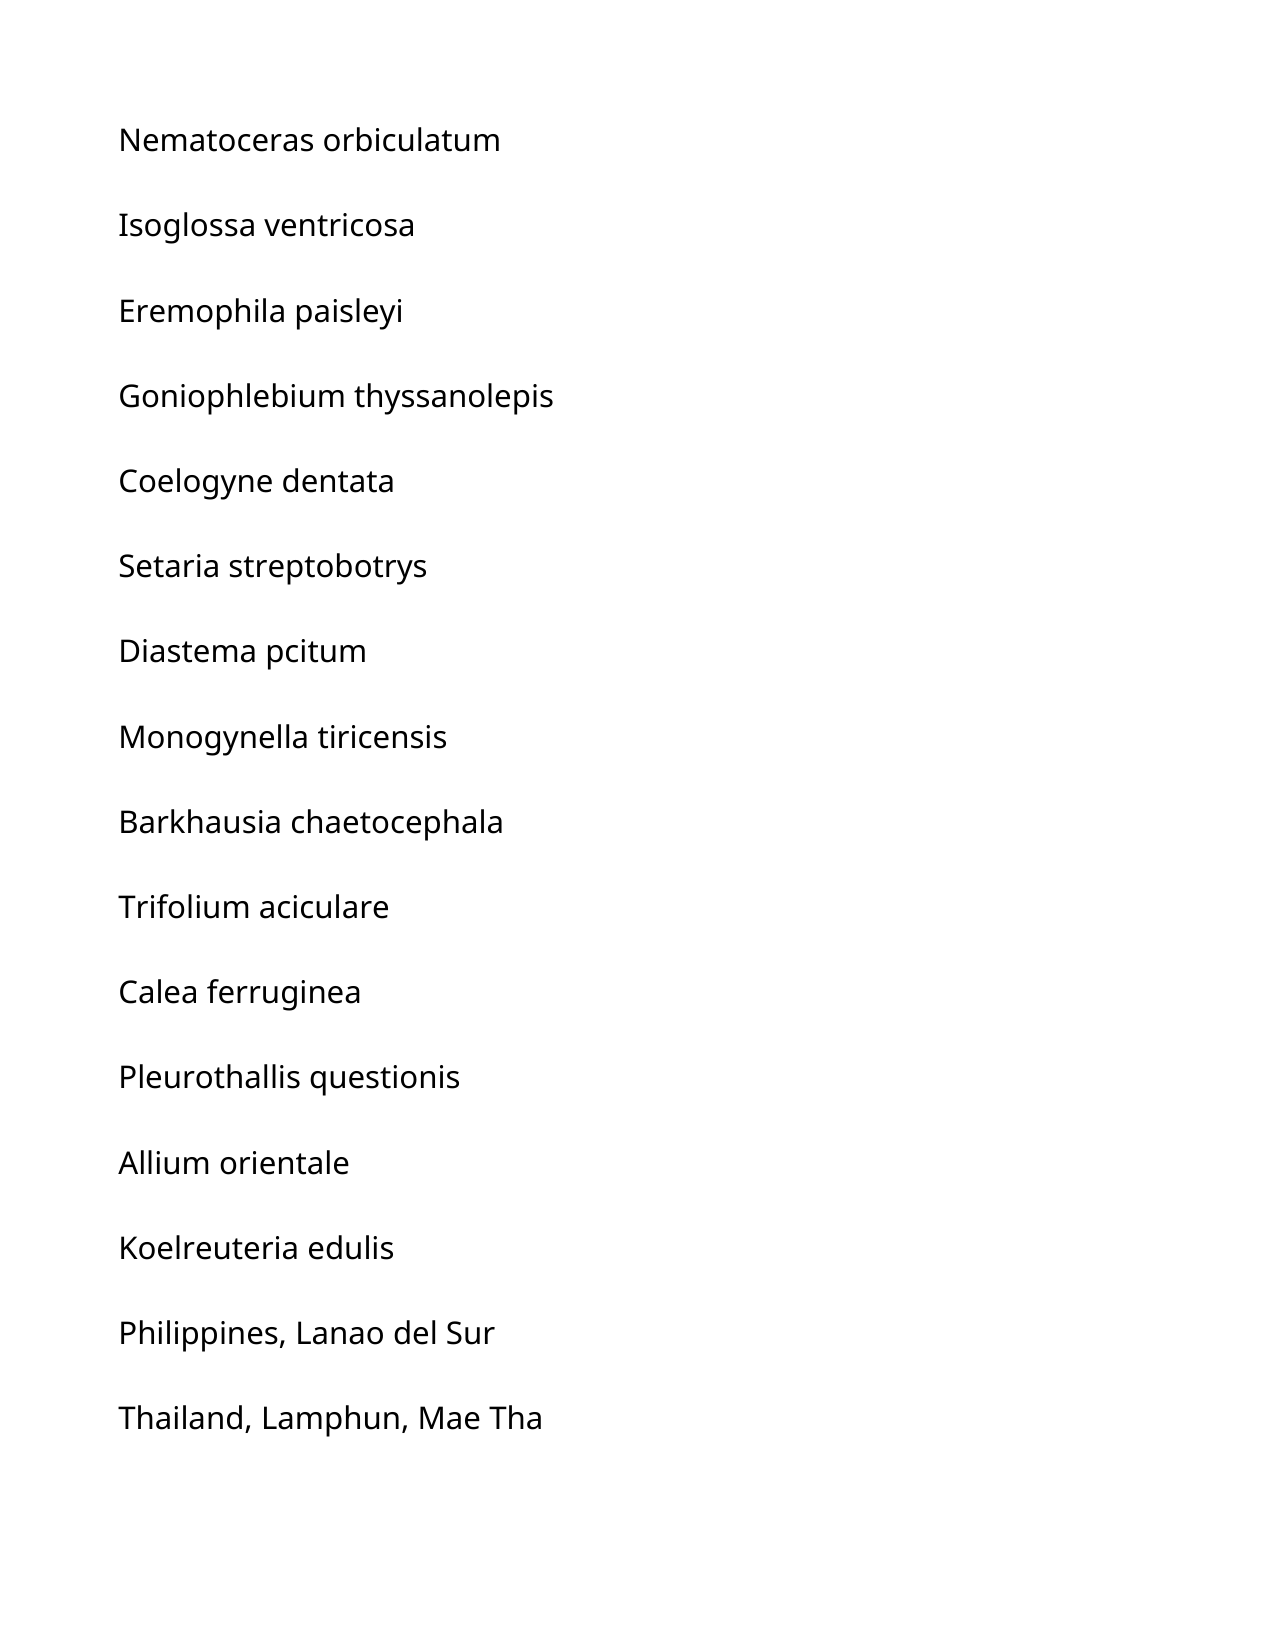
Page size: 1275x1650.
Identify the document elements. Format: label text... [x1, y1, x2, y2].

text Philippines, Lanao del Sur [118, 1311, 1157, 1396]
text Eremophila paisleyi [118, 288, 1157, 374]
text Nematoceras orbiculatum [118, 118, 1157, 203]
text Thailand, Lamphun, Mae Tha [118, 1396, 1157, 1481]
text Setaria streptobotrys [118, 544, 1157, 629]
text Allium orientale [118, 1141, 1157, 1226]
text Coelogyne dentata [118, 459, 1157, 544]
text Diastema pcitum [118, 629, 1157, 714]
text Trifolium aciculare [118, 885, 1157, 970]
text Isoglossa ventricosa [118, 203, 1157, 288]
text Pleurothallis questionis [118, 1055, 1157, 1141]
text Barkhausia chaetocephala [118, 800, 1157, 885]
text Goniophlebium thyssanolepis [118, 374, 1157, 459]
text Calea ferruginea [118, 970, 1157, 1055]
text Monogynella tiricensis [118, 714, 1157, 800]
text Koelreuteria edulis [118, 1226, 1157, 1311]
